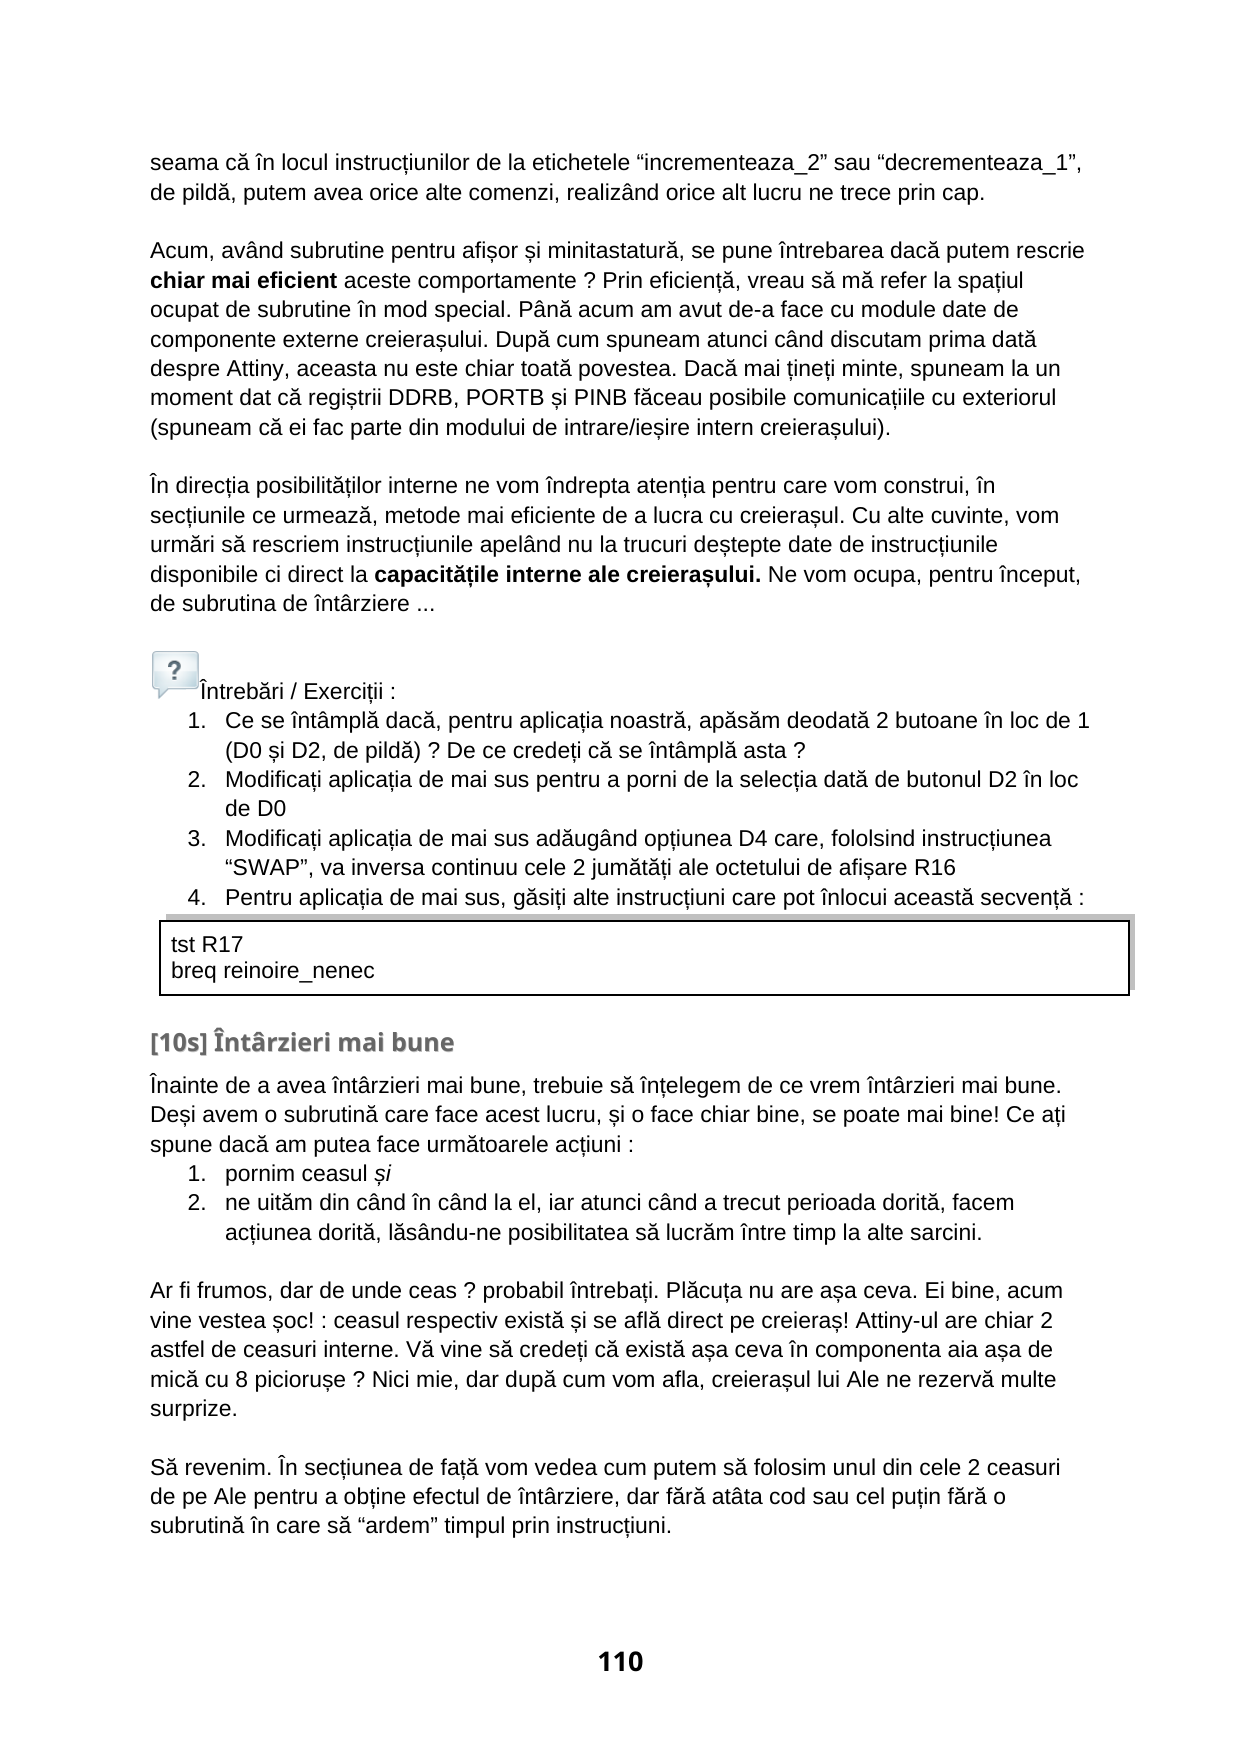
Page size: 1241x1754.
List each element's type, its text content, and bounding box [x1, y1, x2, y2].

list Modificați aplicația de mai sus adăugând opțiunea D4 care, fololsind instrucțiunea “SWAP”, va inversa continuu cele 2 jumătăți ale octetului de afișare R16 [187, 826, 1091, 881]
text Acum, având subrutine pentru afișor și minitastatură, se pune întrebarea dacă putem rescrie chiar mai eficient aceste comportamente ? Prin eficiență, vreau să mă refer la spațiul ocupat de subrutine în mod special. Până acum am avut de-a face cu module date de componente externe creierașului. După cum spuneam atunci când discutam prima dată despre Attiny, aceasta nu este chiar toată povestea. Dacă mai țineți minte, spuneam la un moment dat că regiștrii DDRB, PORTB și PINB făceau posibile comunicațiile cu exteriorul (spuneam că ei fac parte din modului de intrare/ieșire intern creierașului). [150, 238, 1091, 440]
list ne uităm din când în când la el, iar atunci când a trecut perioada dorită, facem acțiunea dorită, lăsându-ne posibilitatea să lucrăm între timp la alte sarcini. [187, 1190, 1091, 1245]
list pornim ceasul și [187, 1161, 1091, 1186]
text Să revenim. În secțiunea de față vom vedea cum putem să folosim unul din cele 2 ceasuri de pe Ale pentru a obține efectul de întârziere, dar fără atâta cod sau cel puțin fără o subrutină în care să “ardem” timpul prin instrucțiuni. [150, 1454, 1091, 1539]
text Înainte de a avea întârzieri mai bune, trebuie să înțelegem de ce vrem întârzieri mai bune. Deși avem o subrutină care face acest lucru, și o face chiar bine, se poate mai bine! Ce ați spune dacă am putea face următoarele acțiuni : [150, 1073, 1091, 1157]
table_header tst R17 breq reinoire_nenec [161, 922, 1128, 994]
text seama că în locul instrucțiunilor de la etichetele “incrementeaza_2” sau “decrementeaza_1”, de pildă, putem avea orice alte comenzi, realizând orice alt lucru ne trece prin cap. [150, 150, 1091, 205]
list Pentru aplicația de mai sus, găsiți alte instrucțiuni care pot înlocui această secvență : [187, 884, 1091, 910]
picture [150, 649, 200, 700]
text Ar fi frumos, dar de unde ceas ? probabil întrebați. Plăcuța nu are așa ceva. Ei bine, acum vine vestea șoc! : ceasul respectiv există și se află direct pe creieraș! Attiny-ul are chiar 2 astfel de ceasuri interne. Vă vine să credeți că există așa ceva în componenta aia așa de mică cu 8 piciorușe ? Nici mie, dar după cum vom afla, creierașul lui Ale ne rezervă multe surprize. [150, 1278, 1091, 1421]
text Întrebări / Exerciții : [150, 675, 1091, 704]
subtitle [10s] Întârzieri mai bune [150, 1025, 1091, 1059]
list Ce se întâmplă dacă, pentru aplicația noastră, apăsăm deodată 2 butoane în loc de 1 (D0 și D2, de pildă) ? De ce credeți că se întâmplă asta ? [187, 708, 1091, 763]
text În direcția posibilităților interne ne vom îndrepta atenția pentru care vom construi, în secțiunile ce urmează, metode mai eficiente de a lucra cu creierașul. Cu alte cuvinte, vom urmări să rescriem instrucțiunile apelând nu la trucuri deștepte date de instrucțiunile disponibile ci direct la capacitățile interne ale creierașului. Ne vom ocupa, pentru început, de subrutina de întârziere ... [150, 473, 1091, 616]
list Modificați aplicația de mai sus pentru a porni de la selecția dată de butonul D2 în loc de D0 [187, 767, 1091, 822]
